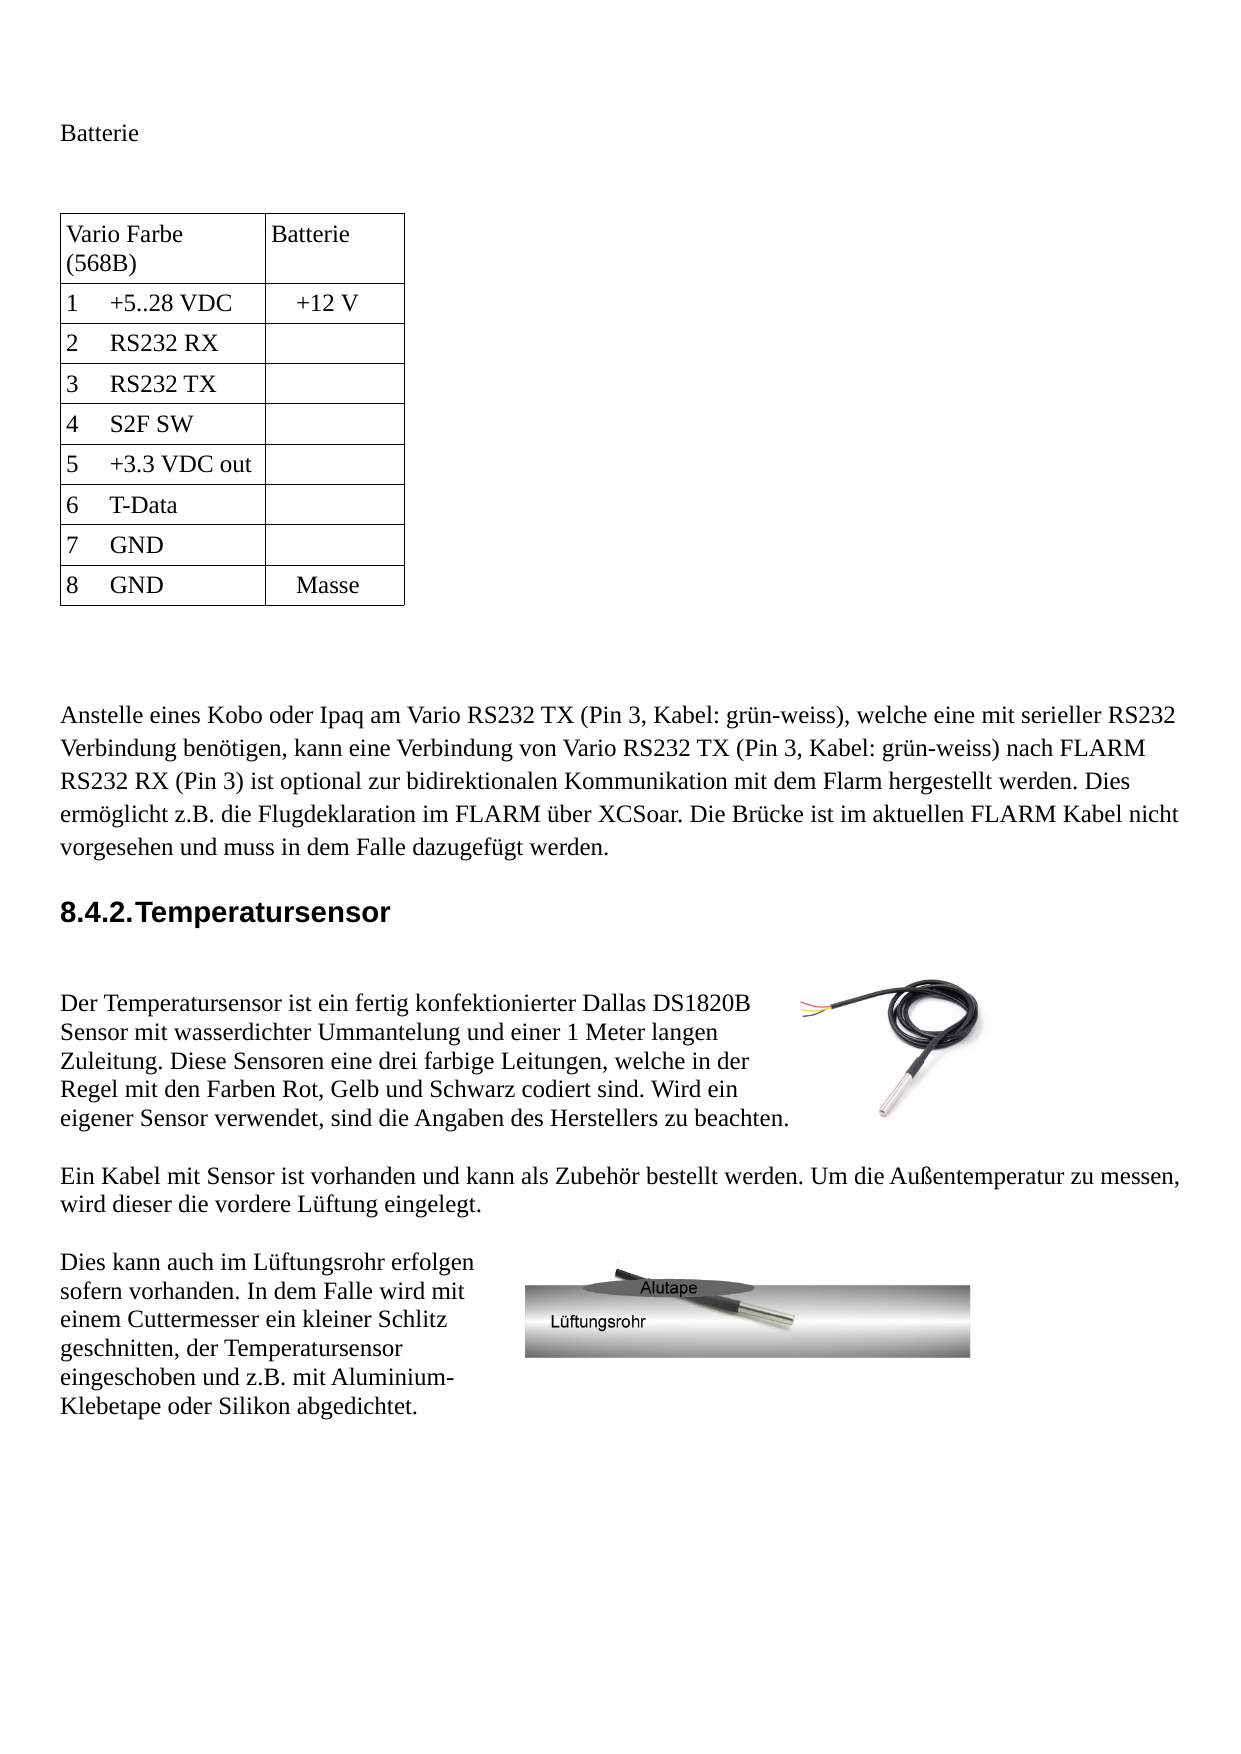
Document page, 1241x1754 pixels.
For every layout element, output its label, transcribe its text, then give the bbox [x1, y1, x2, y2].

table_cell 6 T-Data [61, 485, 265, 524]
table_cell [266, 324, 404, 363]
table_header Batterie [266, 214, 404, 282]
table_cell 4 S2F SW [61, 404, 265, 444]
picture [513, 1254, 982, 1378]
table_cell 2 RS232 RX [61, 324, 265, 363]
table_cell 8 GND [61, 566, 265, 605]
table_cell Masse [266, 566, 404, 605]
table_cell [266, 525, 404, 564]
table_cell [266, 364, 404, 403]
table_cell 5 +3.3 VDC out [61, 445, 265, 484]
table_cell 1 +5..28 VDC [61, 284, 265, 323]
table_cell [266, 485, 404, 524]
table_cell [266, 404, 404, 444]
table_cell 7 GND [61, 525, 265, 564]
table_cell [266, 445, 404, 484]
text Der Temperatursensor ist ein fertig konfektionierter Dallas DS1820B Sensor mit wasserdichter Ummantelung und einer 1 Meter langen Zuleitung. Diese Sensoren eine drei farbige Leitungen, welche in der Regel mit den Farben Rot, Gelb und Schwarz codiert sind. Wird ein eigener Sensor verwendet, sind die Angaben des Herstellers zu beachten. [60, 988, 1207, 1132]
text Dies kann auch im Lüftungsrohr erfolgen sofern vorhanden. In dem Falle wird mit einem Cuttermesser ein kleiner Schlitz geschnitten, der Temperatursensor eingeschoben und z.B. mit Aluminium-Klebetape oder Silikon abgedichtet. [60, 1247, 1207, 1419]
subtitle Temperatursensor [60, 894, 1207, 928]
text Ein Kabel mit Sensor ist vorhanden und kann als Zubehör bestellt werden. Um die Außentemperatur zu messen, wird dieser die vordere Lüftung eingelegt. [60, 1161, 1207, 1218]
table_header Vario Farbe (568B) [61, 214, 265, 282]
table_cell +12 V [266, 284, 404, 323]
text Batterie [60, 118, 1207, 147]
table_cell 3 RS232 TX [61, 364, 265, 403]
picture [794, 973, 990, 1121]
text Anstelle eines Kobo oder Ipaq am Vario RS232 TX (Pin 3, Kabel: grün-weiss), welche eine mit serieller RS232 Verbindung benötigen, kann eine Verbindung von Vario RS232 TX (Pin 3, Kabel: grün-weiss) nach FLARM RS232 RX (Pin 3) ist optional zur bidirektionalen Kommunikation mit dem Flarm hergestellt werden. Dies ermöglicht z.B. die Flugdeklaration im FLARM über XCSoar. Die Brücke ist im aktuellen FLARM Kabel nicht vorgesehen und muss in dem Falle dazugefügt werden. [60, 700, 1207, 861]
